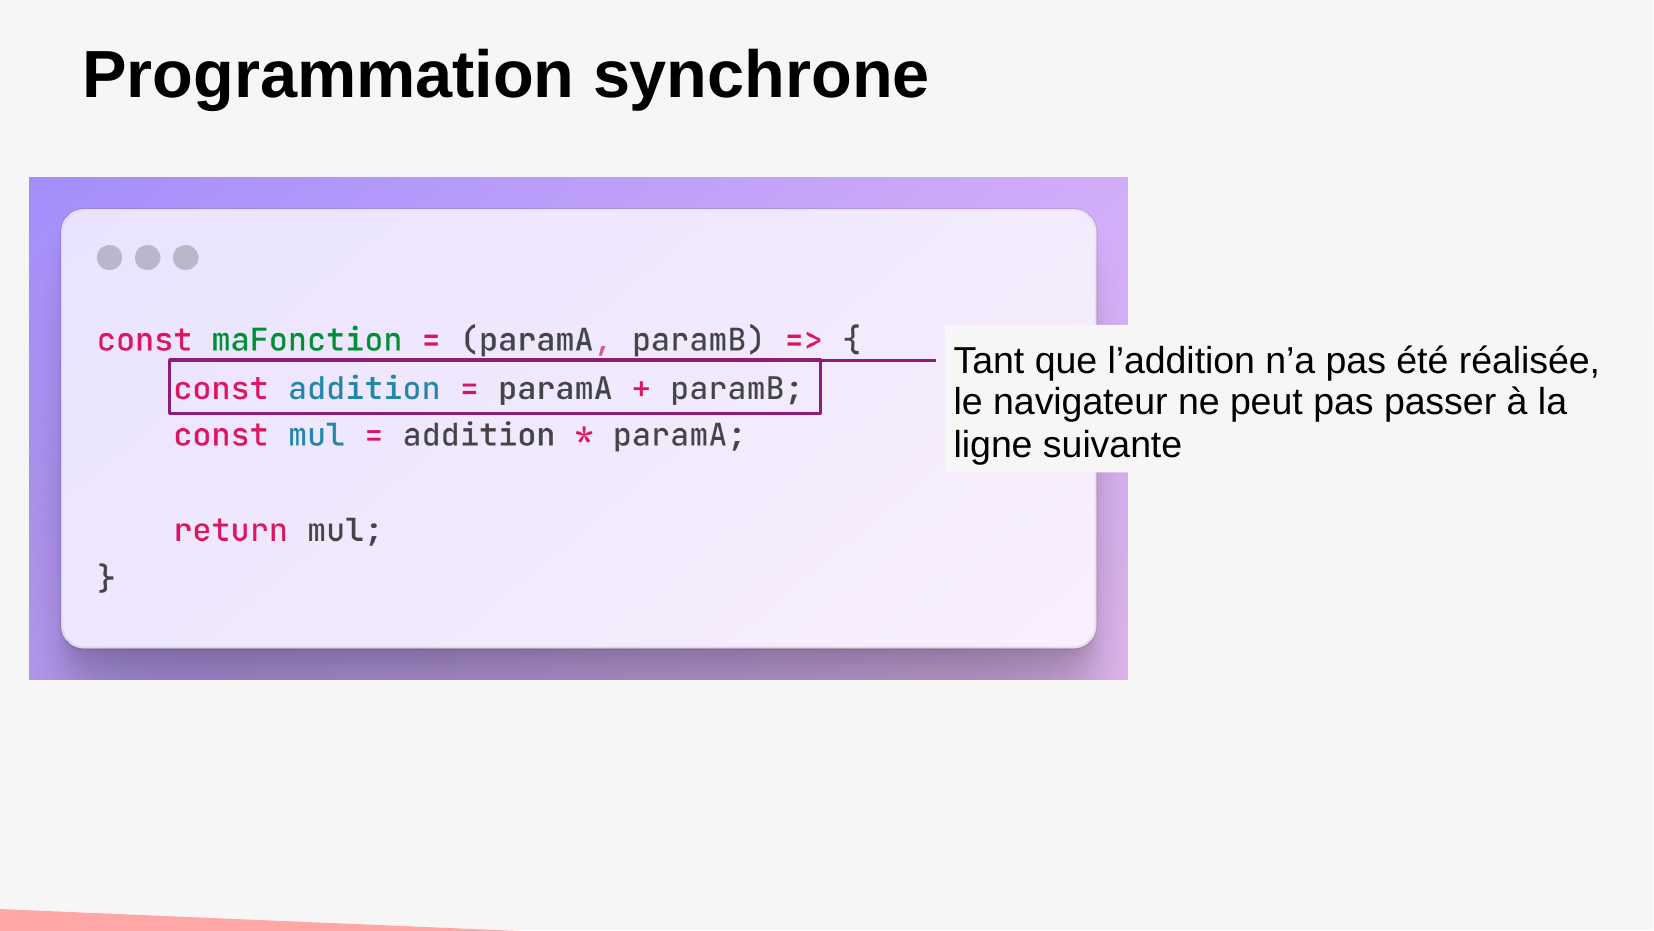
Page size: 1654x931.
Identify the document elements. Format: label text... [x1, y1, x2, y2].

picture [29, 177, 1128, 680]
text_box [0, 909, 520, 931]
text_box Tant que l’addition n’a pas été réalisée, le navigateur ne peut pas passer à la ligne suivante [938, 331, 1625, 473]
title Programmation synchrone [82, 37, 1571, 114]
text_box [944, 324, 1654, 473]
